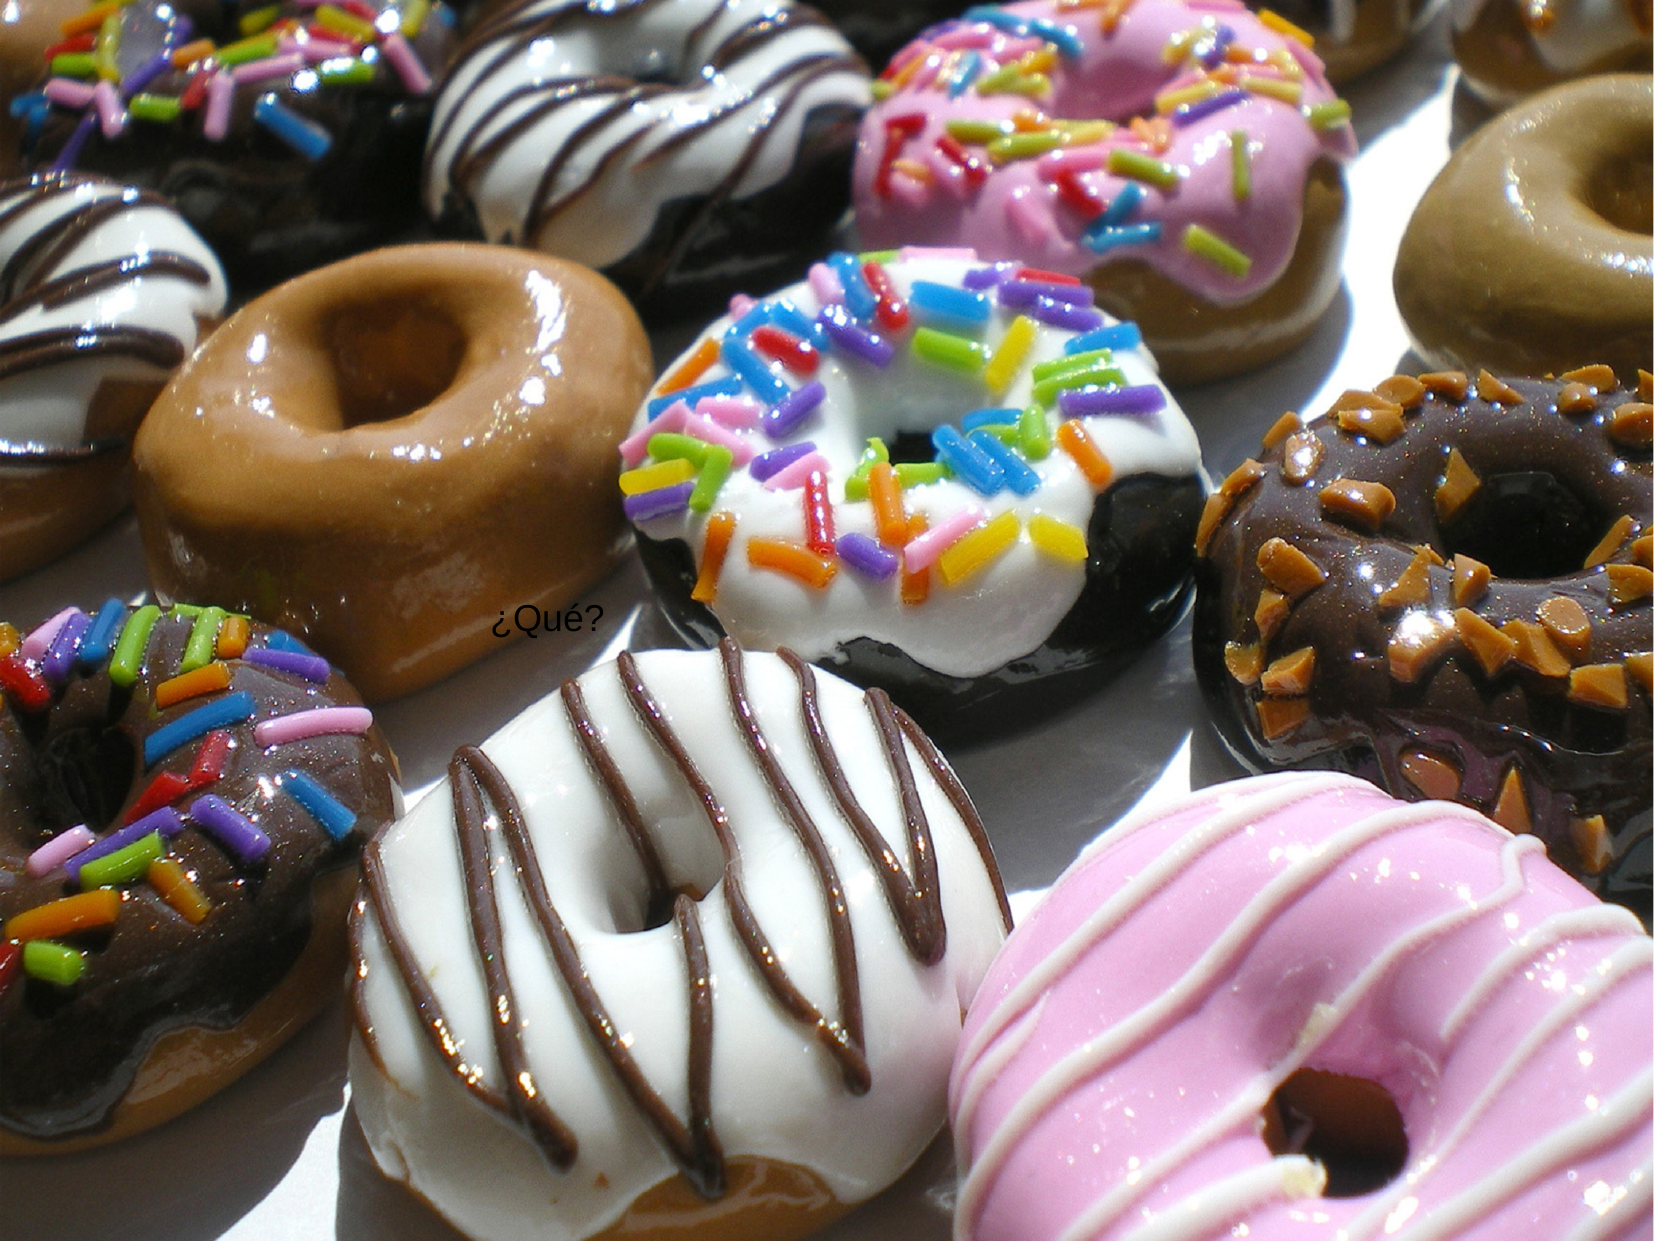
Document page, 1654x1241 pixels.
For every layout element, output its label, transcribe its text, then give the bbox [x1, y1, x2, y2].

text_box ¿Qué? [475, 590, 1179, 755]
picture [0, 0, 1654, 1241]
